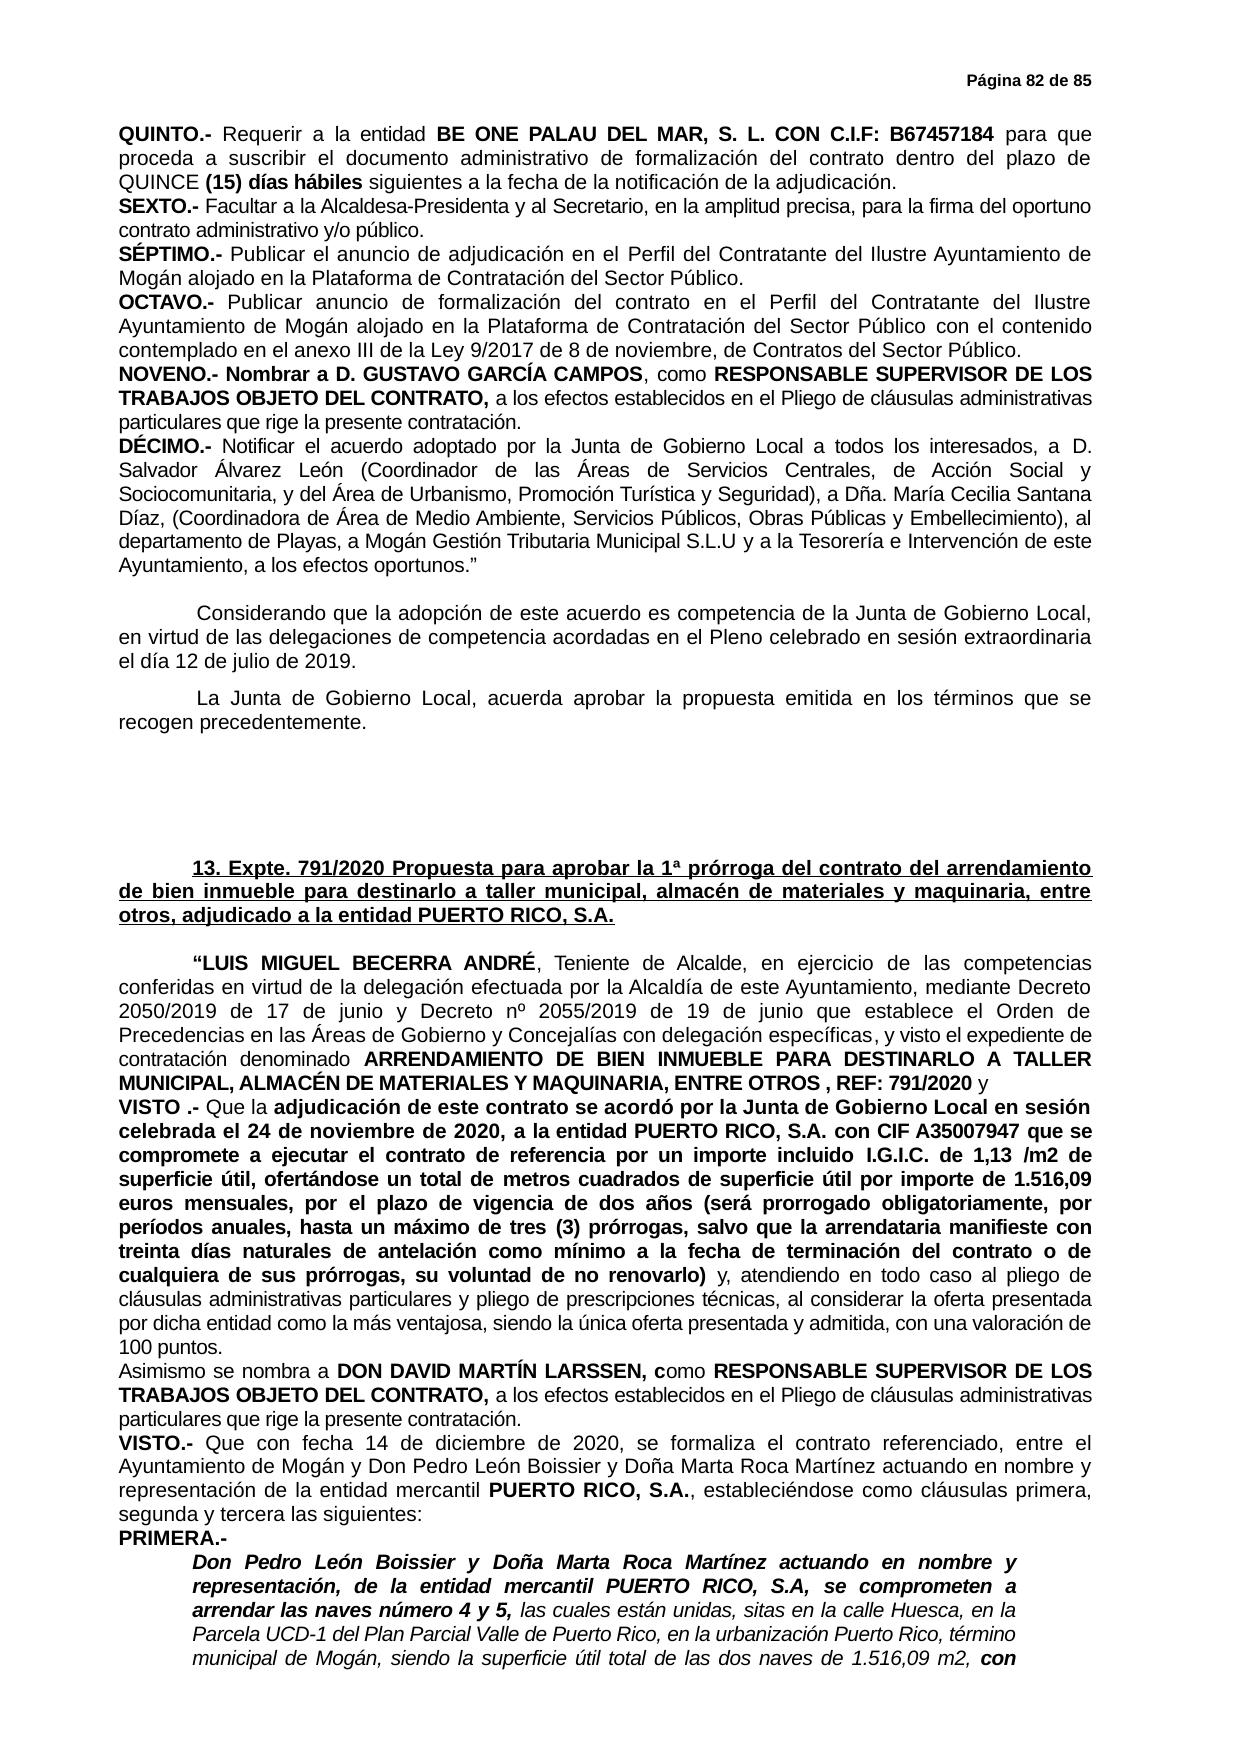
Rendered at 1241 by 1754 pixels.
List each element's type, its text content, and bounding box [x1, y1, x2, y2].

text VISTO .- Que la adjudicación de este contrato se acordó por la Junta de Gobierno Local en sesión celebrada el 24 de noviembre de 2020, a la entidad PUERTO RICO, S.A. con CIF A35007947 que se compromete a ejecutar el contrato de referencia por un importe incluido I.G.I.C. de 1,13 /m2 de superficie útil, ofertándose un total de metros cuadrados de superficie útil por importe de 1.516,09 euros mensuales, por el plazo de vigencia de dos años (será prorrogado obligatoriamente, por períodos anuales, hasta un máximo de tres (3) prórrogas, salvo que la arrendataria manifieste con treinta días naturales de antelación como mínimo a la fecha de terminación del contrato o de cualquiera de sus prórrogas, su voluntad de no renovarlo) y, atendiendo en todo caso al pliego de cláusulas administrativas particulares y pliego de prescripciones técnicas, al considerar la oferta presentada por dicha entidad como la más ventajosa, siendo la única oferta presentada y admitida, con una valoración de 100 puntos. [118, 1095, 1092, 1358]
text SÉPTIMO.- Publicar el anuncio de adjudicación en el Perfil del Contratante del Ilustre Ayuntamiento de Mogán alojado en la Plataforma de Contratación del Sector Público. [118, 242, 1092, 290]
text Asimismo se nombra a DON DAVID MARTÍN LARSSEN, como RESPONSABLE SUPERVISOR DE LOS TRABAJOS OBJETO DEL CONTRATO, a los efectos establecidos en el Pliego de cláusulas administrativas particulares que rige la presente contratación. [118, 1358, 1092, 1430]
text “LUIS MIGUEL BECERRA ANDRÉ, Teniente de Alcalde, en ejercicio de las competencias conferidas en virtud de la delegación efectuada por la Alcaldía de este Ayuntamiento, mediante Decreto 2050/2019 de 17 de junio y Decreto nº 2055/2019 de 19 de junio que establece el Orden de Precedencias en las Áreas de Gobierno y Concejalías con delegación específicas, y visto el expediente de contratación denominado ARRENDAMIENTO DE BIEN INMUEBLE PARA DESTINARLO A TALLER MUNICIPAL, ALMACÉN DE MATERIALES Y MAQUINARIA, ENTRE OTROS , REF: 791/2020 y [118, 951, 1092, 1095]
text Considerando que la adopción de este acuerdo es competencia de la Junta de Gobierno Local, en virtud de las delegaciones de competencia acordadas en el Pleno celebrado en sesión extraordinaria el día 12 de julio de 2019. [118, 601, 1092, 673]
text SEXTO.- Facultar a la Alcaldesa-Presidenta y al Secretario, en la amplitud precisa, para la firma del oportuno contrato administrativo y/o público. [118, 194, 1092, 242]
text PRIMERA.- [118, 1526, 1092, 1550]
text otros, adjudicado a la entidad PUERTO RICO, S.A. [118, 901, 1092, 927]
text OCTAVO.- Publicar anuncio de formalización del contrato en el Perfil del Contratante del Ilustre Ayuntamiento de Mogán alojado en la Plataforma de Contratación del Sector Público con el contenido contemplado en el anexo III de la Ley 9/2017 de 8 de noviembre, de Contratos del Sector Público. [118, 290, 1092, 362]
text La Junta de Gobierno Local, acuerda aprobar la propuesta emitida en los términos que se recogen precedentemente. [118, 686, 1092, 733]
text NOVENO.- Nombrar a D. GUSTAVO GARCÍA CAMPOS, como RESPONSABLE SUPERVISOR DE LOS TRABAJOS OBJETO DEL CONTRATO, a los efectos establecidos en el Pliego de cláusulas administrativas particulares que rige la presente contratación. [118, 362, 1092, 433]
text VISTO.- Que con fecha 14 de diciembre de 2020, se formaliza el contrato referenciado, entre el Ayuntamiento de Mogán y Don Pedro León Boissier y Doña Marta Roca Martínez actuando en nombre y representación de la entidad mercantil PUERTO RICO, S.A., estableciéndose como cláusulas primera, segunda y tercera las siguientes: [118, 1430, 1092, 1526]
text QUINTO.- Requerir a la entidad BE ONE PALAU DEL MAR, S. L. CON C.I.F: B67457184 para que proceda a suscribir el documento administrativo de formalización del contrato dentro del plazo de QUINCE (15) días hábiles siguientes a la fecha de la notificación de la adjudicación. [118, 122, 1092, 194]
text 13. Expte. 791/2020 Propuesta para aprobar la 1ª prórroga del contrato del arrendamiento de bien inmueble para destinarlo a taller municipal, almacén de materiales y maquinaria, entre [118, 855, 1092, 900]
text Don Pedro León Boissier y Doña Marta Roca Martínez actuando en nombre y representación, de la entidad mercantil PUERTO RICO, S.A, se comprometen a arrendar las naves número 4 y 5, las cuales están unidas, sitas en la calle Huesca, en la Parcela UCD-1 del Plan Parcial Valle de Puerto Rico, en la urbanización Puerto Rico, término municipal de Mogán, siendo la superficie útil total de las dos naves de 1.516,09 m2, con [192, 1550, 1019, 1670]
text DÉCIMO.- Notificar el acuerdo adoptado por la Junta de Gobierno Local a todos los interesados, a D. Salvador Álvarez León (Coordinador de las Áreas de Servicios Centrales, de Acción Social y Sociocomunitaria, y del Área de Urbanismo, Promoción Turística y Seguridad), a Dña. María Cecilia Santana Díaz, (Coordinadora de Área de Medio Ambiente, Servicios Públicos, Obras Públicas y Embellecimiento), al departamento de Playas, a Mogán Gestión Tributaria Municipal S.L.U y a la Tesorería e Intervención de este Ayuntamiento, a los efectos oportunos.” [118, 433, 1092, 577]
